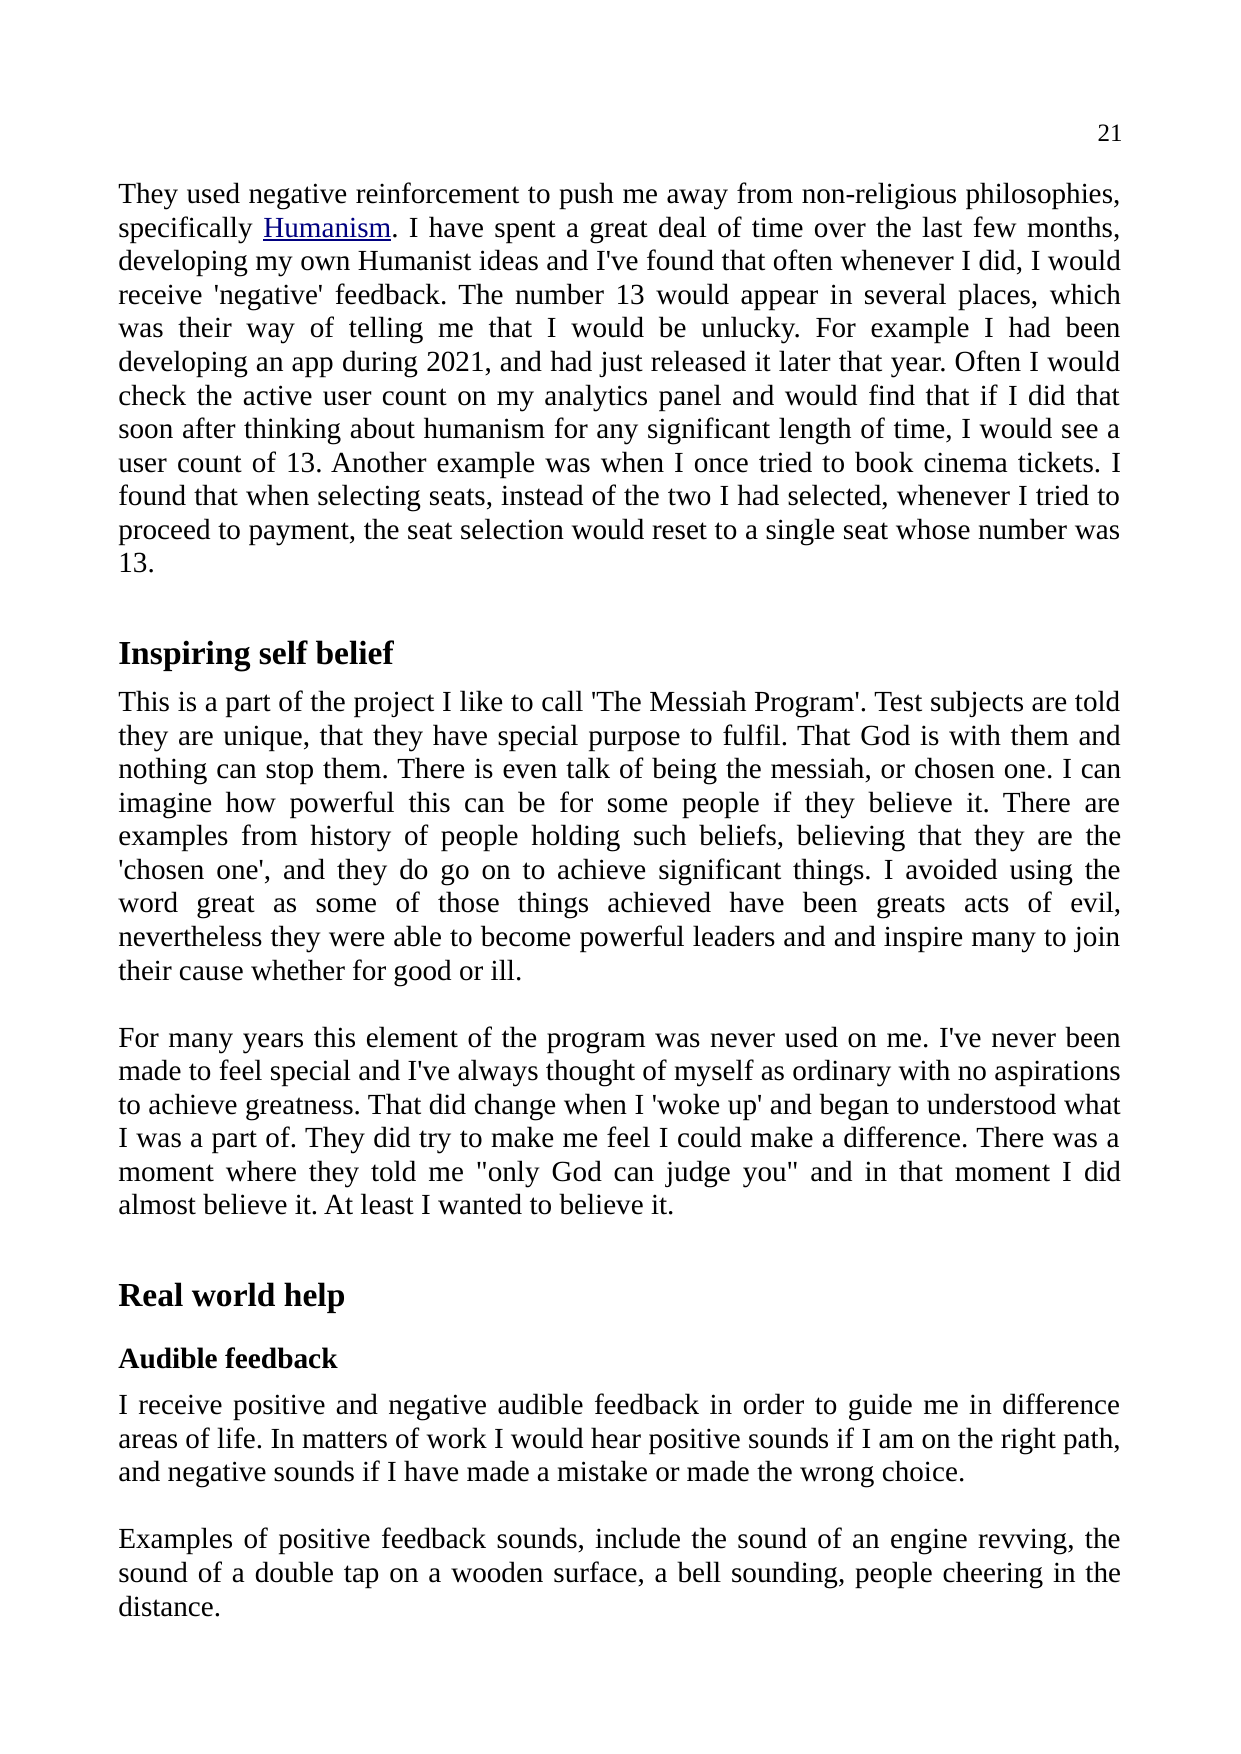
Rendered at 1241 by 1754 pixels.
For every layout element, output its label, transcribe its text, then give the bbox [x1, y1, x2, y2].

text This is a part of the project I like to call 'The Messiah Program'. Test subjects are told they are unique, that they have special purpose to fulfil. That God is with them and nothing can stop them. There is even talk of being the messiah, or chosen one. I can imagine how powerful this can be for some people if they believe it. There are examples from history of people holding such beliefs, believing that they are the 'chosen one', and they do go on to achieve significant things. I avoided using the word great as some of those things achieved have been greats acts of evil, nevertheless they were able to become powerful leaders and and inspire many to join their cause whether for good or ill. [118, 684, 1122, 986]
subtitle Audible feedback [118, 1341, 1122, 1375]
text They used negative reinforcement to push me away from non-religious philosophies, specifically Humanism. I have spent a great deal of time over the last few months, developing my own Humanist ideas and I've found that often whenever I did, I would receive 'negative' feedback. The number 13 would appear in several places, which was their way of telling me that I would be unlucky. For example I had been developing an app during 2021, and had just released it later that year. Often I would check the active user count on my analytics panel and would find that if I did that soon after thinking about humanism for any significant length of time, I would see a user count of 13. Another example was when I once tried to book cinema tickets. I found that when selecting seats, instead of the two I had selected, whenever I tried to proceed to payment, the seat selection would reset to a single seat whose number was 13. [118, 176, 1122, 579]
text I receive positive and negative audible feedback in order to guide me in difference areas of life. In matters of work I would hear positive sounds if I am on the right path, and negative sounds if I have made a mistake or made the wrong choice. [118, 1387, 1122, 1488]
subtitle Inspiring self belief [118, 633, 1122, 672]
subtitle Real world help [118, 1275, 1122, 1314]
text For many years this element of the program was never used on me. I've never been made to feel special and I've always thought of myself as ordinary with no aspirations to achieve greatness. That did change when I 'woke up' and began to understood what I was a part of. They did try to make me feel I could make a difference. There was a moment where they told me "only God can judge you" and in that moment I did almost believe it. At least I wanted to believe it. [118, 1020, 1122, 1221]
text Examples of positive feedback sounds, include the sound of an engine revving, the sound of a double tap on a wooden surface, a bell sounding, people cheering in the distance. [118, 1522, 1122, 1622]
